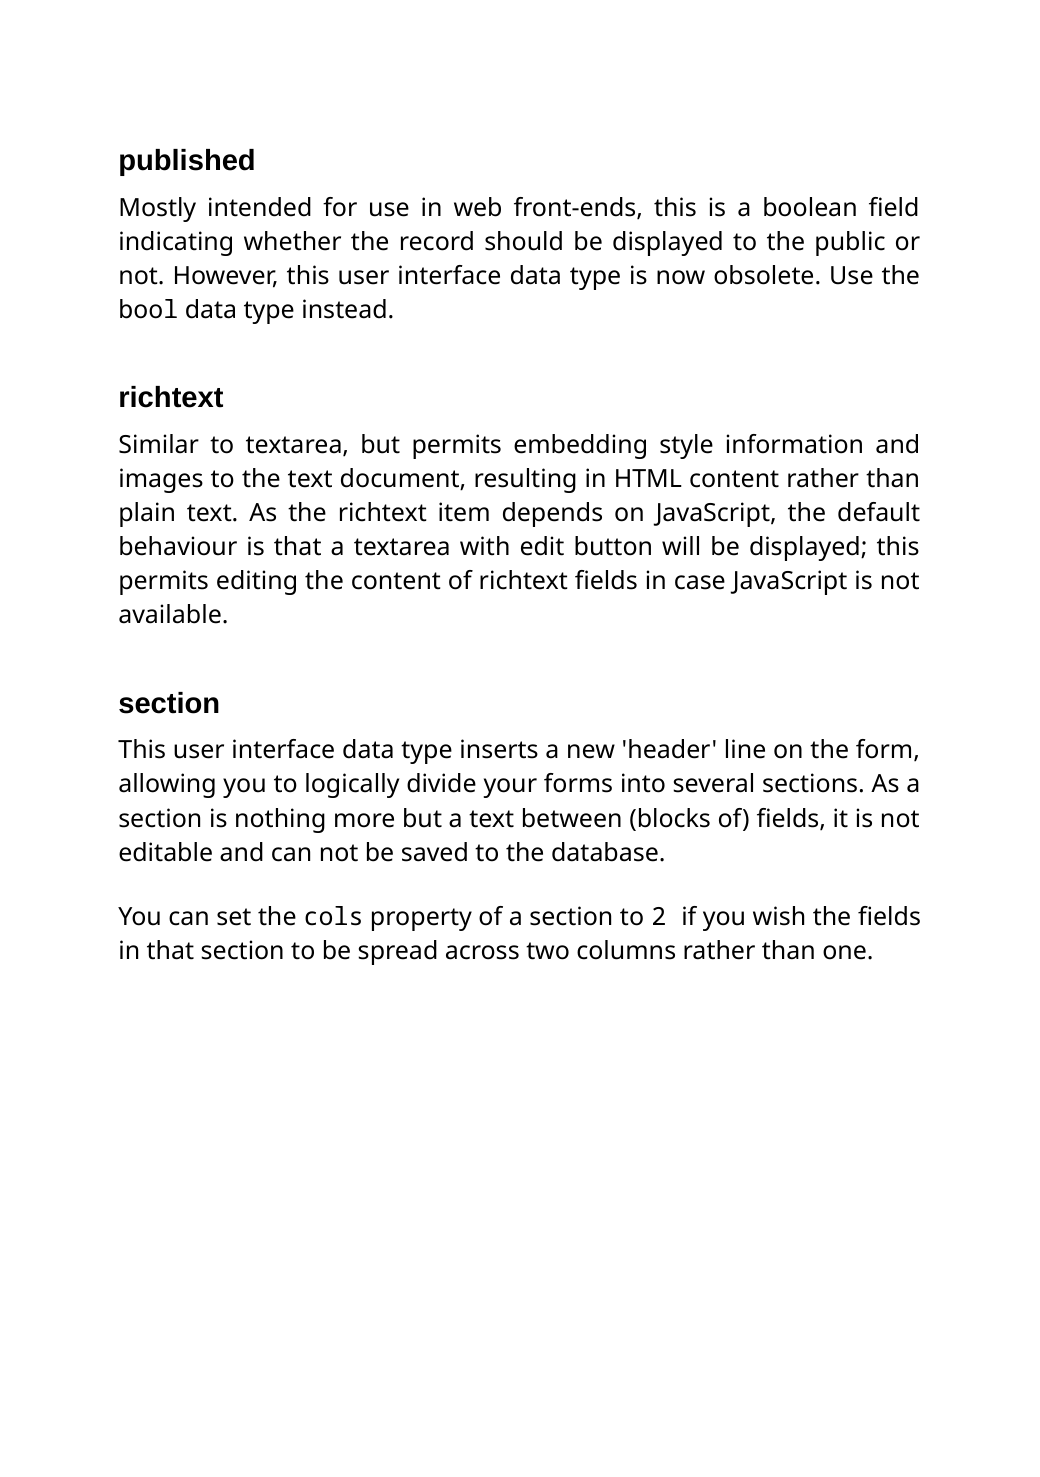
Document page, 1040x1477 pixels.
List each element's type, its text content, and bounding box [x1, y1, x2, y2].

subtitle richtext [118, 381, 921, 414]
text You can set the cols property of a section to 2 if you wish the fields in that section to be spread across two columns rather than one. [118, 898, 921, 967]
subtitle section [118, 686, 921, 719]
text This user interface data type inserts a new 'header' line on the form, allowing you to logically divide your forms into several sections. As a section is nothing more but a text between (blocks of) fields, it is not editable and can not be saved to the database. [118, 732, 921, 868]
text Mostly intended for use in web front-ends, this is a boolean field indicating whether the record should be displayed to the public or not. However, this user interface data type is now obsolete. Use the bool data type instead. [118, 189, 921, 325]
text Similar to textarea, but permits embedding style information and images to the text document, resulting in HTML content rather than plain text. As the richtext item depends on JavaScript, the default behaviour is that a textarea with edit button will be displayed; this permits editing the content of richtext fields in case JavaScript is not available. [118, 427, 921, 631]
subtitle published [118, 143, 921, 177]
